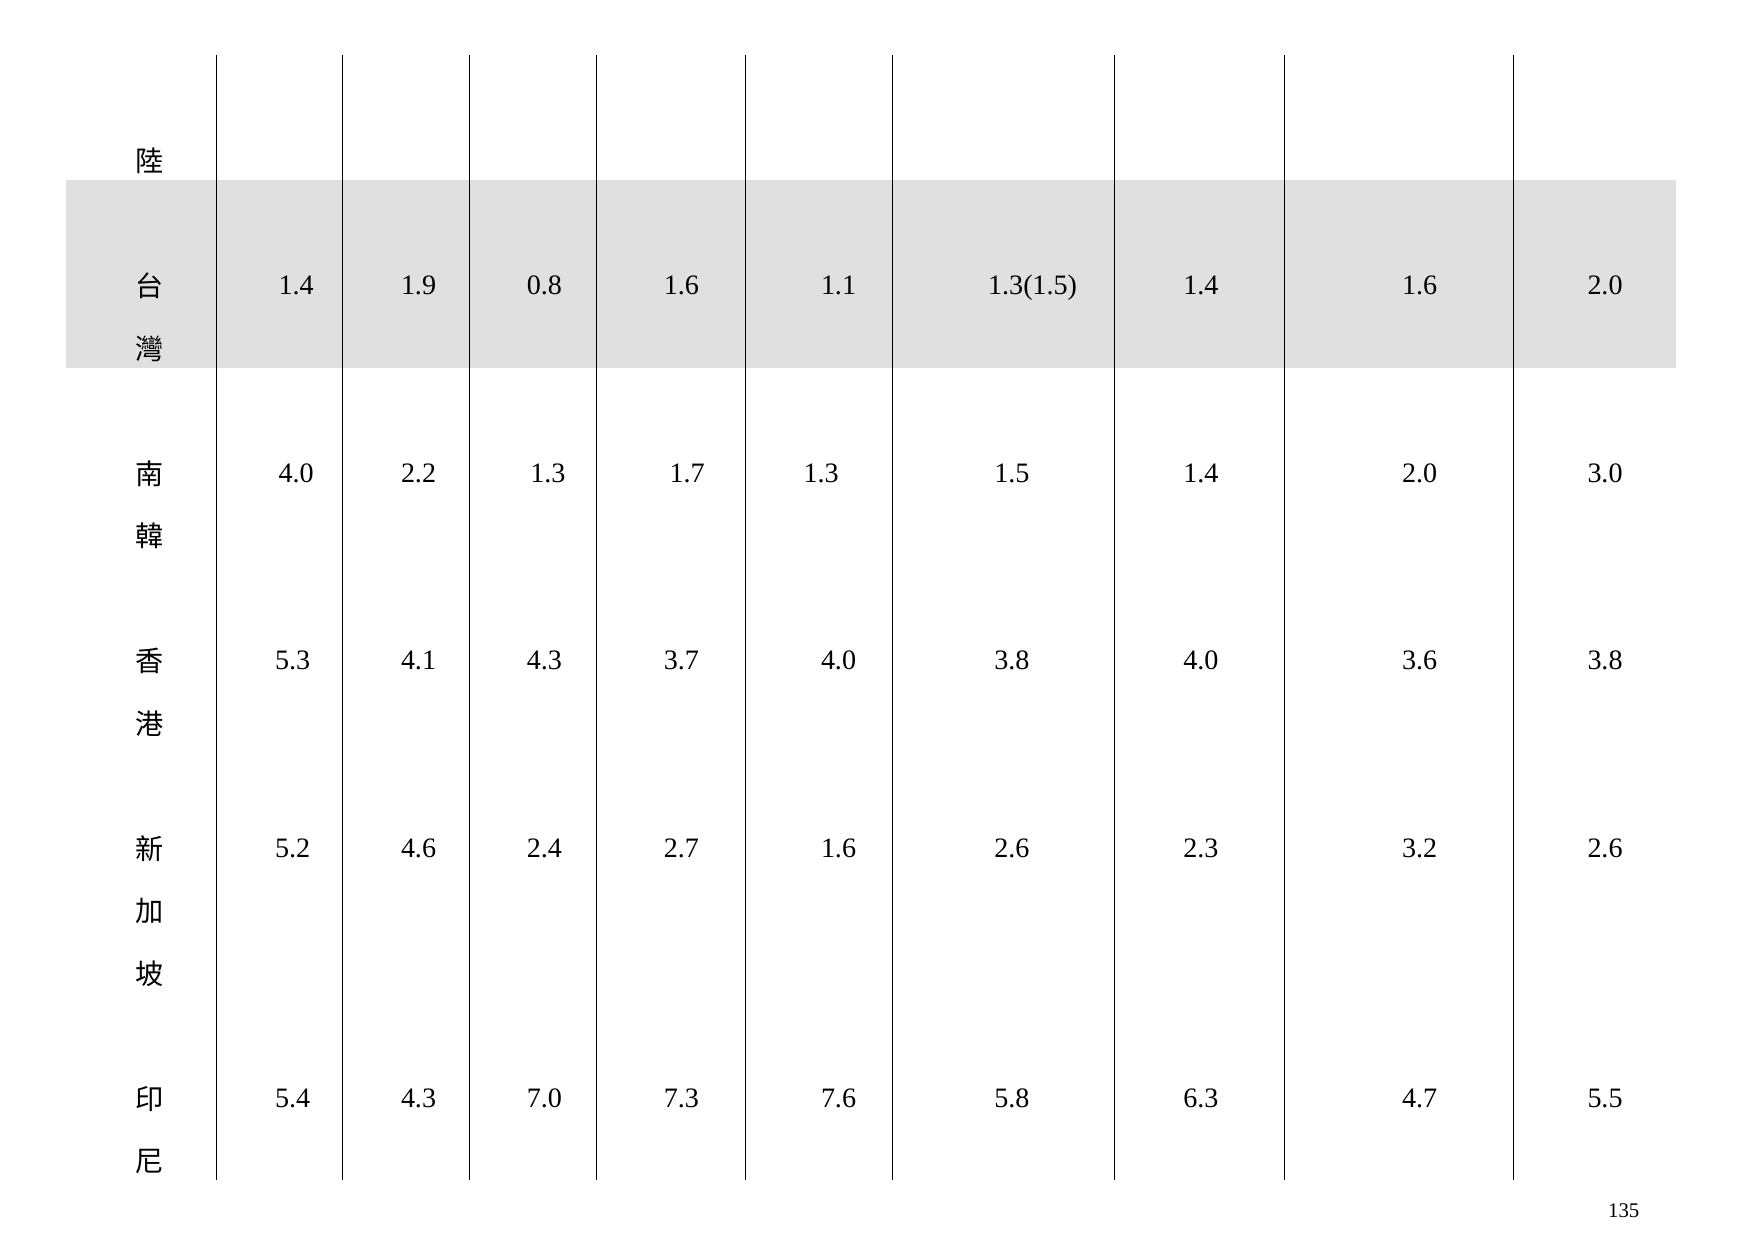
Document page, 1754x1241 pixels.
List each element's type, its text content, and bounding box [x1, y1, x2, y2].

table_cell 3.8 [1514, 555, 1676, 743]
table_cell 南韓 [66, 368, 216, 555]
table_cell 2.2 [343, 368, 469, 555]
table_cell 1.1 [746, 180, 892, 368]
table_cell 1.3(1.5) [893, 180, 1114, 368]
table_cell 7.0 [470, 993, 596, 1180]
table_cell 3.0 [1514, 368, 1676, 555]
table_cell 2.4 [470, 743, 596, 993]
table_cell 4.0 [217, 368, 342, 555]
table_cell 3.6 [1285, 555, 1513, 743]
table_cell 2.6 [893, 743, 1114, 993]
table_cell 2.3 [1115, 743, 1284, 993]
table_cell 1.3 [746, 368, 892, 555]
table_cell [217, 55, 342, 180]
table_cell 7.6 [746, 993, 892, 1180]
table_cell 2.6 [1514, 743, 1676, 993]
table_cell 1.4 [1115, 180, 1284, 368]
table_cell 3.7 [597, 555, 745, 743]
table_cell 1.5 [893, 368, 1114, 555]
table_cell 1.9 [343, 180, 469, 368]
table_cell 1.6 [746, 743, 892, 993]
table_cell 6.3 [1115, 993, 1284, 1180]
table_cell [470, 55, 596, 180]
table_cell 香港 [66, 555, 216, 743]
table_cell 4.1 [343, 555, 469, 743]
table_cell 1.6 [1285, 180, 1513, 368]
table_cell 5.8 [893, 993, 1114, 1180]
table_cell 5.2 [217, 743, 342, 993]
table_cell 3.8 [893, 555, 1114, 743]
table_cell 5.3 [217, 555, 342, 743]
table_cell 印尼 [66, 993, 216, 1180]
table_cell 1.3 [470, 368, 596, 555]
table_cell 4.3 [470, 555, 596, 743]
table_cell 新加坡 [66, 743, 216, 993]
table_cell 陸 [66, 55, 216, 180]
table_cell [1285, 55, 1513, 180]
table_cell 3.2 [1285, 743, 1513, 993]
table_cell 1.4 [217, 180, 342, 368]
table_cell 1.6 [597, 180, 745, 368]
table_cell [1514, 55, 1676, 180]
table_cell [1115, 55, 1284, 180]
table_cell 2.0 [1514, 180, 1676, 368]
table_cell 4.0 [746, 555, 892, 743]
table_cell 4.6 [343, 743, 469, 993]
table_cell [746, 55, 892, 180]
table_cell 4.3 [343, 993, 469, 1180]
table_cell 7.3 [597, 993, 745, 1180]
table_cell 2.7 [597, 743, 745, 993]
table_cell 0.8 [470, 180, 596, 368]
table_cell 4.0 [1115, 555, 1284, 743]
table_cell 1.7 [597, 368, 745, 555]
table_cell [343, 55, 469, 180]
table_cell 2.0 [1285, 368, 1513, 555]
table_cell 台灣 [66, 180, 216, 368]
table_cell 1.4 [1115, 368, 1284, 555]
table_cell [597, 55, 745, 180]
table_cell 5.4 [217, 993, 342, 1180]
table_cell 4.7 [1285, 993, 1513, 1180]
table_cell [893, 55, 1114, 180]
table_cell 5.5 [1514, 993, 1676, 1180]
